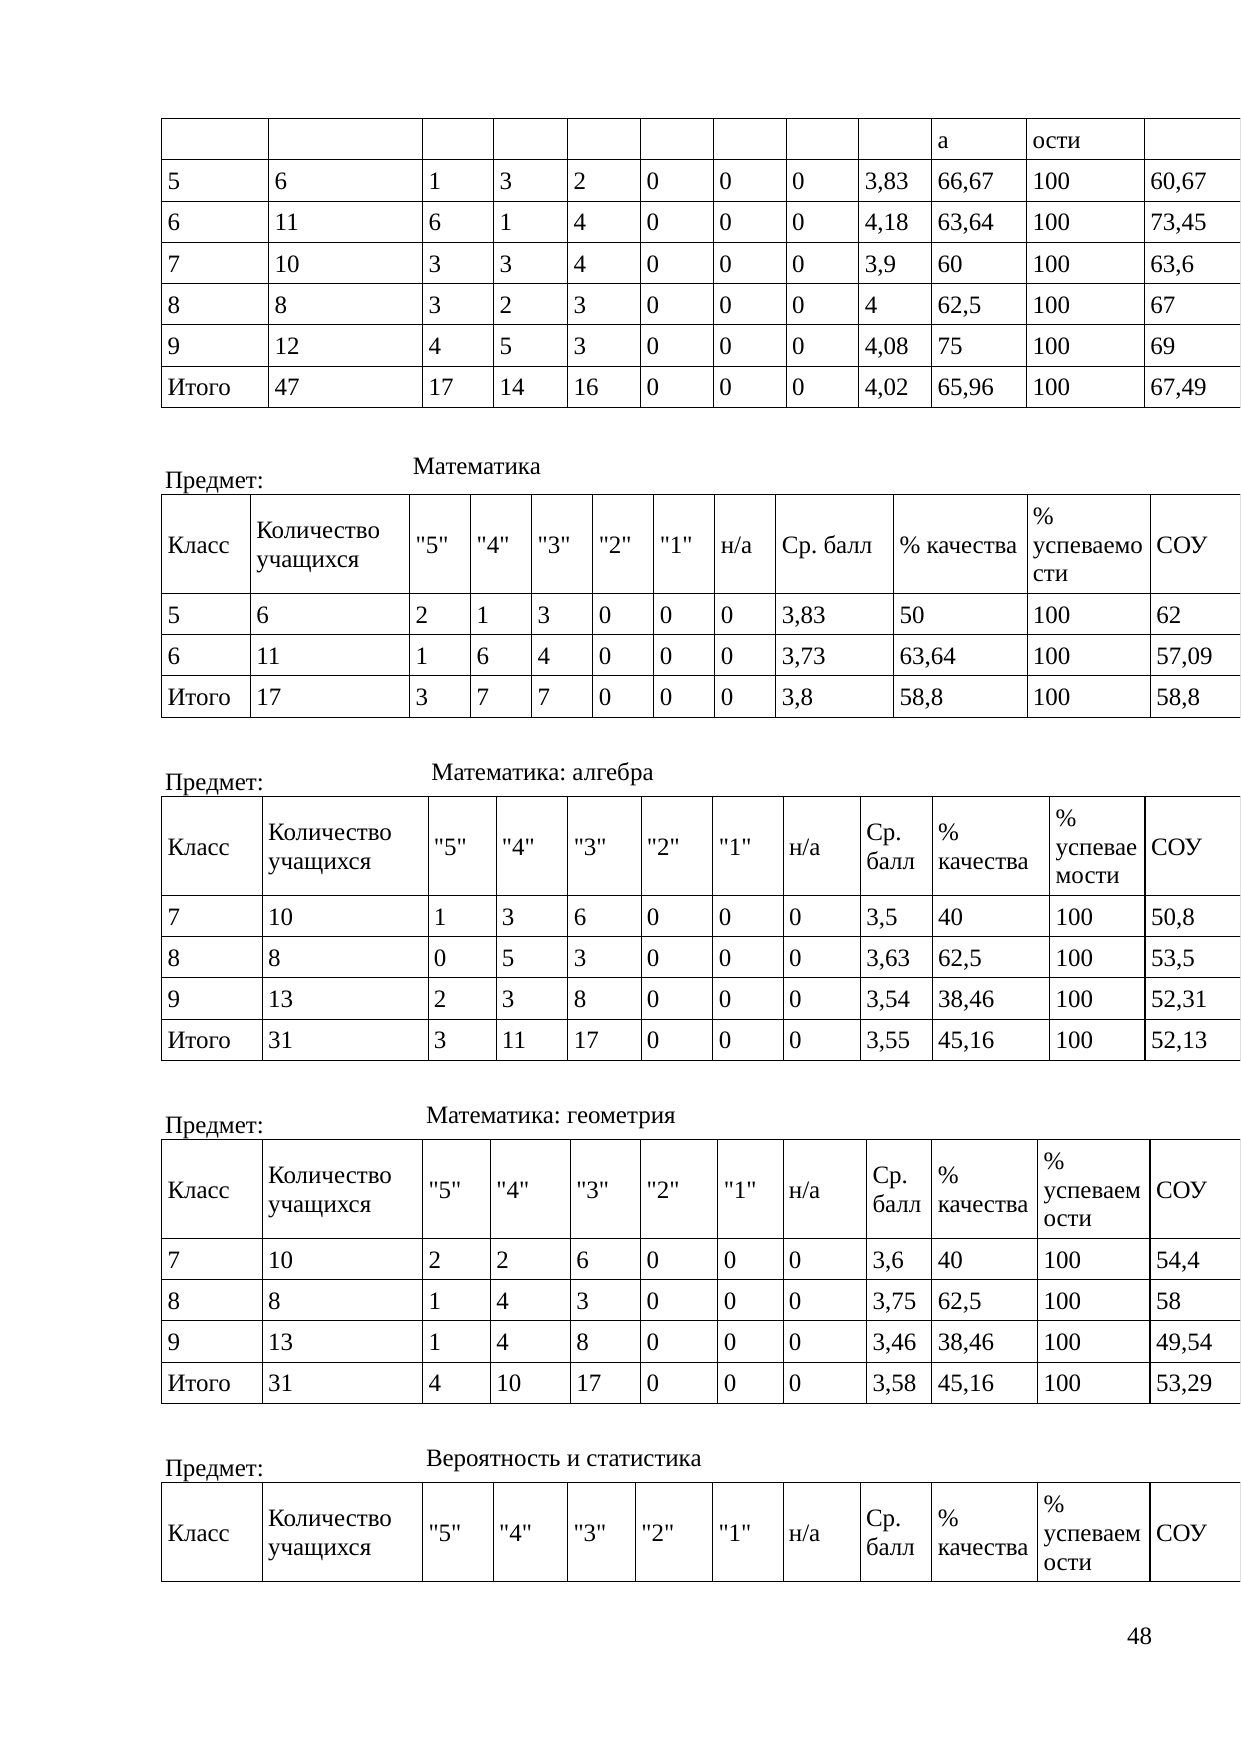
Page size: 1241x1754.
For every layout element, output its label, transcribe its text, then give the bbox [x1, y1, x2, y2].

table_cell 0 [784, 1239, 866, 1279]
table_cell 3,63 [861, 937, 932, 977]
table_cell 17 [568, 1020, 641, 1060]
table_cell 0 [654, 676, 714, 717]
table_cell 0 [641, 1321, 717, 1362]
table_cell "1" [713, 1483, 783, 1581]
table_cell 13 [263, 978, 428, 1018]
table_cell 100 [1038, 1280, 1149, 1320]
table_cell 3 [497, 978, 567, 1018]
table_cell 6 [471, 635, 531, 675]
table_cell 0 [784, 1280, 866, 1320]
table_cell 10 [263, 1239, 422, 1279]
table_cell СОУ [1146, 797, 1240, 895]
table_cell Итого [162, 1363, 262, 1403]
table_cell Итого [162, 1020, 262, 1060]
table_cell Ср. балл [867, 1140, 931, 1238]
table_cell 7 [162, 243, 268, 283]
table_cell 0 [714, 325, 786, 366]
table_cell 0 [718, 1363, 783, 1403]
table_cell 6 [162, 202, 268, 242]
table_cell 0 [718, 1321, 783, 1362]
table_cell 0 [642, 937, 712, 977]
table_cell 0 [784, 937, 860, 977]
table_cell 0 [641, 1363, 717, 1403]
table_cell "4" [491, 1140, 570, 1238]
table_cell 62 [1151, 594, 1240, 634]
table_cell 3,6 [867, 1239, 931, 1279]
table_cell 49,54 [1151, 1321, 1240, 1362]
table_cell 3 [494, 160, 567, 201]
table_cell н/а [784, 1140, 866, 1238]
table_cell "5" [429, 797, 496, 895]
table_cell 2 [429, 978, 496, 1018]
table_cell "5" [423, 1140, 490, 1238]
table_cell 1 [423, 1280, 490, 1320]
table_cell 7 [532, 676, 592, 717]
table_cell 0 [784, 1020, 860, 1060]
table_cell "3" [571, 1140, 640, 1238]
table_cell 4 [491, 1280, 570, 1320]
table_cell 8 [263, 937, 428, 977]
table_cell 4 [859, 284, 931, 324]
table_cell 0 [715, 676, 775, 717]
table_cell 100 [1038, 1239, 1149, 1279]
table_cell 17 [251, 676, 409, 717]
table_cell 8 [269, 284, 422, 324]
table_cell 0 [784, 896, 860, 936]
table_cell 47 [269, 367, 422, 407]
table_cell н/а [784, 797, 860, 895]
table_cell 3 [494, 243, 567, 283]
table_header Предмет: [162, 1090, 423, 1139]
table_cell 11 [497, 1020, 567, 1060]
table_cell 3,8 [776, 676, 893, 717]
table_cell 8 [162, 1280, 262, 1320]
table_cell 3,83 [859, 160, 931, 201]
table_cell 100 [1027, 325, 1144, 366]
table_cell 8 [263, 1280, 422, 1320]
table_cell 0 [654, 635, 714, 675]
table_cell СОУ [1151, 1140, 1240, 1238]
table_cell % успеваемости [1038, 1483, 1149, 1581]
table_cell "5" [423, 1483, 493, 1581]
table_cell 40 [933, 896, 1049, 936]
table_cell "2" [636, 1483, 712, 1581]
table_cell н/а [784, 1483, 860, 1581]
table_cell 4,02 [859, 367, 931, 407]
table_cell 17 [423, 367, 493, 407]
table_cell 10 [491, 1363, 570, 1403]
table_cell 57,09 [1151, 635, 1240, 675]
table_cell "5" [410, 495, 470, 593]
table_cell 5 [162, 594, 250, 634]
table_cell 2 [494, 284, 567, 324]
table_cell 12 [269, 325, 422, 366]
table_cell 9 [162, 1321, 262, 1362]
table_cell 0 [642, 896, 712, 936]
table_cell 3 [568, 284, 640, 324]
table_cell 4 [491, 1321, 570, 1362]
table_cell ости [1027, 119, 1144, 159]
table_cell 8 [568, 978, 641, 1018]
table_cell 2 [568, 160, 640, 201]
table_cell 63,64 [894, 635, 1027, 675]
table_cell 50 [894, 594, 1027, 634]
table_cell 4,08 [859, 325, 931, 366]
table_header Математика [410, 437, 1239, 494]
table_cell 3,73 [776, 635, 893, 675]
table_cell 0 [642, 978, 712, 1018]
table_cell 0 [641, 202, 713, 242]
table_cell 38,46 [932, 1321, 1037, 1362]
table_cell 100 [1050, 937, 1144, 977]
table_cell Количество учащихся [263, 1140, 422, 1238]
table_cell % успеваемости [1028, 495, 1150, 593]
table_cell "4" [471, 495, 531, 593]
table_cell [269, 119, 422, 159]
table_cell СОУ [1151, 1483, 1240, 1581]
table_cell 63,6 [1145, 243, 1240, 283]
table_cell 3,9 [859, 243, 931, 283]
table_cell 7 [471, 676, 531, 717]
table_cell 100 [1028, 594, 1150, 634]
table_cell [714, 119, 786, 159]
table_cell 100 [1028, 635, 1150, 675]
table_cell % успеваемости [1050, 797, 1144, 895]
table_cell 0 [787, 243, 858, 283]
table_cell 75 [932, 325, 1026, 366]
table_cell Количество учащихся [263, 1483, 422, 1581]
table_cell Количество учащихся [263, 797, 428, 895]
table_cell Итого [162, 676, 250, 717]
table_cell "3" [532, 495, 592, 593]
table_cell 4 [568, 202, 640, 242]
table_cell 58,8 [1151, 676, 1240, 717]
table_cell 3 [410, 676, 470, 717]
table_cell 14 [494, 367, 567, 407]
table_cell [1145, 119, 1240, 159]
table_cell 6 [423, 202, 493, 242]
table_cell 5 [497, 937, 567, 977]
table_cell 0 [641, 367, 713, 407]
table_cell "4" [497, 797, 567, 895]
table_cell 100 [1038, 1363, 1149, 1403]
table_cell 100 [1027, 160, 1144, 201]
table_cell 4 [423, 325, 493, 366]
table_cell 1 [410, 635, 470, 675]
table_cell % успеваемости [1038, 1140, 1149, 1238]
table_cell 0 [718, 1239, 783, 1279]
table_cell 0 [715, 594, 775, 634]
table_cell 40 [932, 1239, 1037, 1279]
table_cell Ср. балл [861, 797, 932, 895]
table_cell % качества [932, 1140, 1037, 1238]
table_cell "3" [568, 797, 641, 895]
table_cell 0 [641, 284, 713, 324]
table_cell 0 [713, 937, 783, 977]
table_cell 3 [568, 937, 641, 977]
table_cell 6 [162, 635, 250, 675]
table_cell 60,67 [1145, 160, 1240, 201]
table_cell 0 [641, 1280, 717, 1320]
table_cell 62,5 [932, 1280, 1037, 1320]
table_cell 6 [269, 160, 422, 201]
table_cell 9 [162, 978, 262, 1018]
table_cell 62,5 [933, 937, 1049, 977]
table_cell 2 [423, 1239, 490, 1279]
table_cell Класс [162, 1140, 262, 1238]
table_cell 100 [1038, 1321, 1149, 1362]
table_cell 0 [641, 243, 713, 283]
table_cell 3 [497, 896, 567, 936]
table_cell 0 [787, 367, 858, 407]
table_cell 73,45 [1145, 202, 1240, 242]
table_cell 0 [714, 202, 786, 242]
table_cell 5 [162, 160, 268, 201]
table_cell 7 [162, 1239, 262, 1279]
table_cell 38,46 [933, 978, 1049, 1018]
table_cell "2" [593, 495, 653, 593]
table_cell 0 [713, 978, 783, 1018]
table_cell 0 [714, 243, 786, 283]
table_cell "2" [642, 797, 712, 895]
table_cell 17 [571, 1363, 640, 1403]
table_cell 3 [423, 243, 493, 283]
table_cell 0 [654, 594, 714, 634]
table_cell а [932, 119, 1026, 159]
table_cell 3,54 [861, 978, 932, 1018]
table_cell 0 [784, 1363, 866, 1403]
table_cell "3" [568, 1483, 635, 1581]
table_cell 66,67 [932, 160, 1026, 201]
table_cell 100 [1050, 1020, 1144, 1060]
table_cell 60 [932, 243, 1026, 283]
table_cell 0 [714, 160, 786, 201]
table_cell н/а [715, 495, 775, 593]
table_cell 0 [787, 160, 858, 201]
table_cell 3 [423, 284, 493, 324]
table_cell Количество учащихся [251, 495, 409, 593]
table_cell 3,83 [776, 594, 893, 634]
table_cell 54,4 [1151, 1239, 1240, 1279]
table_cell Класс [162, 797, 262, 895]
table_cell "1" [718, 1140, 783, 1238]
table_cell 62,5 [932, 284, 1026, 324]
table_cell 3 [568, 325, 640, 366]
table_cell % качества [933, 797, 1049, 895]
table_cell 100 [1028, 676, 1150, 717]
table_cell 58,8 [894, 676, 1027, 717]
table_cell 11 [269, 202, 422, 242]
table_cell 50,8 [1146, 896, 1240, 936]
table_cell 100 [1050, 978, 1144, 1018]
table_cell % качества [932, 1483, 1037, 1581]
table_cell 1 [471, 594, 531, 634]
table_cell 13 [263, 1321, 422, 1362]
table_cell 8 [162, 284, 268, 324]
table_header Предмет: [162, 1433, 423, 1482]
table_cell 53,5 [1146, 937, 1240, 977]
table_cell 0 [787, 284, 858, 324]
table_header Математика: геометрия [423, 1090, 1239, 1139]
table_cell [568, 119, 640, 159]
table_cell 0 [641, 160, 713, 201]
table_cell 4 [568, 243, 640, 283]
table_cell 2 [491, 1239, 570, 1279]
table_cell % качества [894, 495, 1027, 593]
table_cell 8 [571, 1321, 640, 1362]
table_cell 9 [162, 325, 268, 366]
table_cell 0 [787, 325, 858, 366]
table_cell 4 [423, 1363, 490, 1403]
table_cell "4" [494, 1483, 567, 1581]
table_cell 0 [593, 676, 653, 717]
table_cell 53,29 [1151, 1363, 1240, 1403]
table_cell 69 [1145, 325, 1240, 366]
table_cell 3 [571, 1280, 640, 1320]
table_cell 0 [784, 1321, 866, 1362]
table_cell "2" [641, 1140, 717, 1238]
table_cell 0 [718, 1280, 783, 1320]
table_cell 2 [410, 594, 470, 634]
table_cell 3,75 [867, 1280, 931, 1320]
table_cell [859, 119, 931, 159]
table_cell 100 [1050, 896, 1144, 936]
table_cell 6 [251, 594, 409, 634]
table_cell 0 [593, 635, 653, 675]
table_cell 7 [162, 896, 262, 936]
table_cell 11 [251, 635, 409, 675]
table_cell 100 [1027, 243, 1144, 283]
table_cell 3,46 [867, 1321, 931, 1362]
table_cell 3 [532, 594, 592, 634]
table_cell 0 [714, 284, 786, 324]
table_cell 0 [593, 594, 653, 634]
table_cell [641, 119, 713, 159]
table_cell 52,31 [1146, 978, 1240, 1018]
table_cell 3 [429, 1020, 496, 1060]
table_cell 100 [1027, 284, 1144, 324]
table_cell 3,55 [861, 1020, 932, 1060]
table_cell 10 [269, 243, 422, 283]
table_cell 0 [641, 1239, 717, 1279]
table_cell 0 [715, 635, 775, 675]
table_cell 1 [423, 160, 493, 201]
table_cell 4,18 [859, 202, 931, 242]
table_cell 65,96 [932, 367, 1026, 407]
table_cell 6 [571, 1239, 640, 1279]
table_cell 67 [1145, 284, 1240, 324]
table_cell 4 [532, 635, 592, 675]
table_cell 1 [423, 1321, 490, 1362]
table_cell [494, 119, 567, 159]
table_cell 45,16 [932, 1363, 1037, 1403]
table_cell 100 [1027, 367, 1144, 407]
table_cell 16 [568, 367, 640, 407]
table_header Вероятность и статистика [423, 1433, 1239, 1482]
table_cell 3,5 [861, 896, 932, 936]
table_cell "1" [713, 797, 783, 895]
table_cell 0 [429, 937, 496, 977]
table_cell 67,49 [1145, 367, 1240, 407]
table_header Предмет: [162, 437, 409, 494]
table_cell Ср. балл [861, 1483, 931, 1581]
table_cell 58 [1151, 1280, 1240, 1320]
table_cell 0 [713, 896, 783, 936]
table_cell 6 [568, 896, 641, 936]
table_cell 1 [429, 896, 496, 936]
table_cell 100 [1027, 202, 1144, 242]
table_cell 10 [263, 896, 428, 936]
table_header Предмет: [162, 746, 428, 796]
table_cell 0 [714, 367, 786, 407]
table_cell СОУ [1151, 495, 1240, 593]
table_cell [162, 119, 268, 159]
table_cell 31 [263, 1363, 422, 1403]
table_cell 0 [642, 1020, 712, 1060]
table_cell Ср. балл [776, 495, 893, 593]
table_cell 45,16 [933, 1020, 1049, 1060]
table_cell 0 [787, 202, 858, 242]
table_cell 0 [713, 1020, 783, 1060]
table_cell Итого [162, 367, 268, 407]
table_cell 0 [641, 325, 713, 366]
table_cell Класс [162, 495, 250, 593]
table_cell [423, 119, 493, 159]
table_cell 8 [162, 937, 262, 977]
table_cell "1" [654, 495, 714, 593]
table_cell 31 [263, 1020, 428, 1060]
table_cell 52,13 [1146, 1020, 1240, 1060]
table_cell 63,64 [932, 202, 1026, 242]
table_cell 5 [494, 325, 567, 366]
table_cell [787, 119, 858, 159]
table_cell 0 [784, 978, 860, 1018]
table_cell 3,58 [867, 1363, 931, 1403]
table_cell Класс [162, 1483, 262, 1581]
table_header Математика: алгебра [428, 746, 1239, 796]
table_cell 1 [494, 202, 567, 242]
